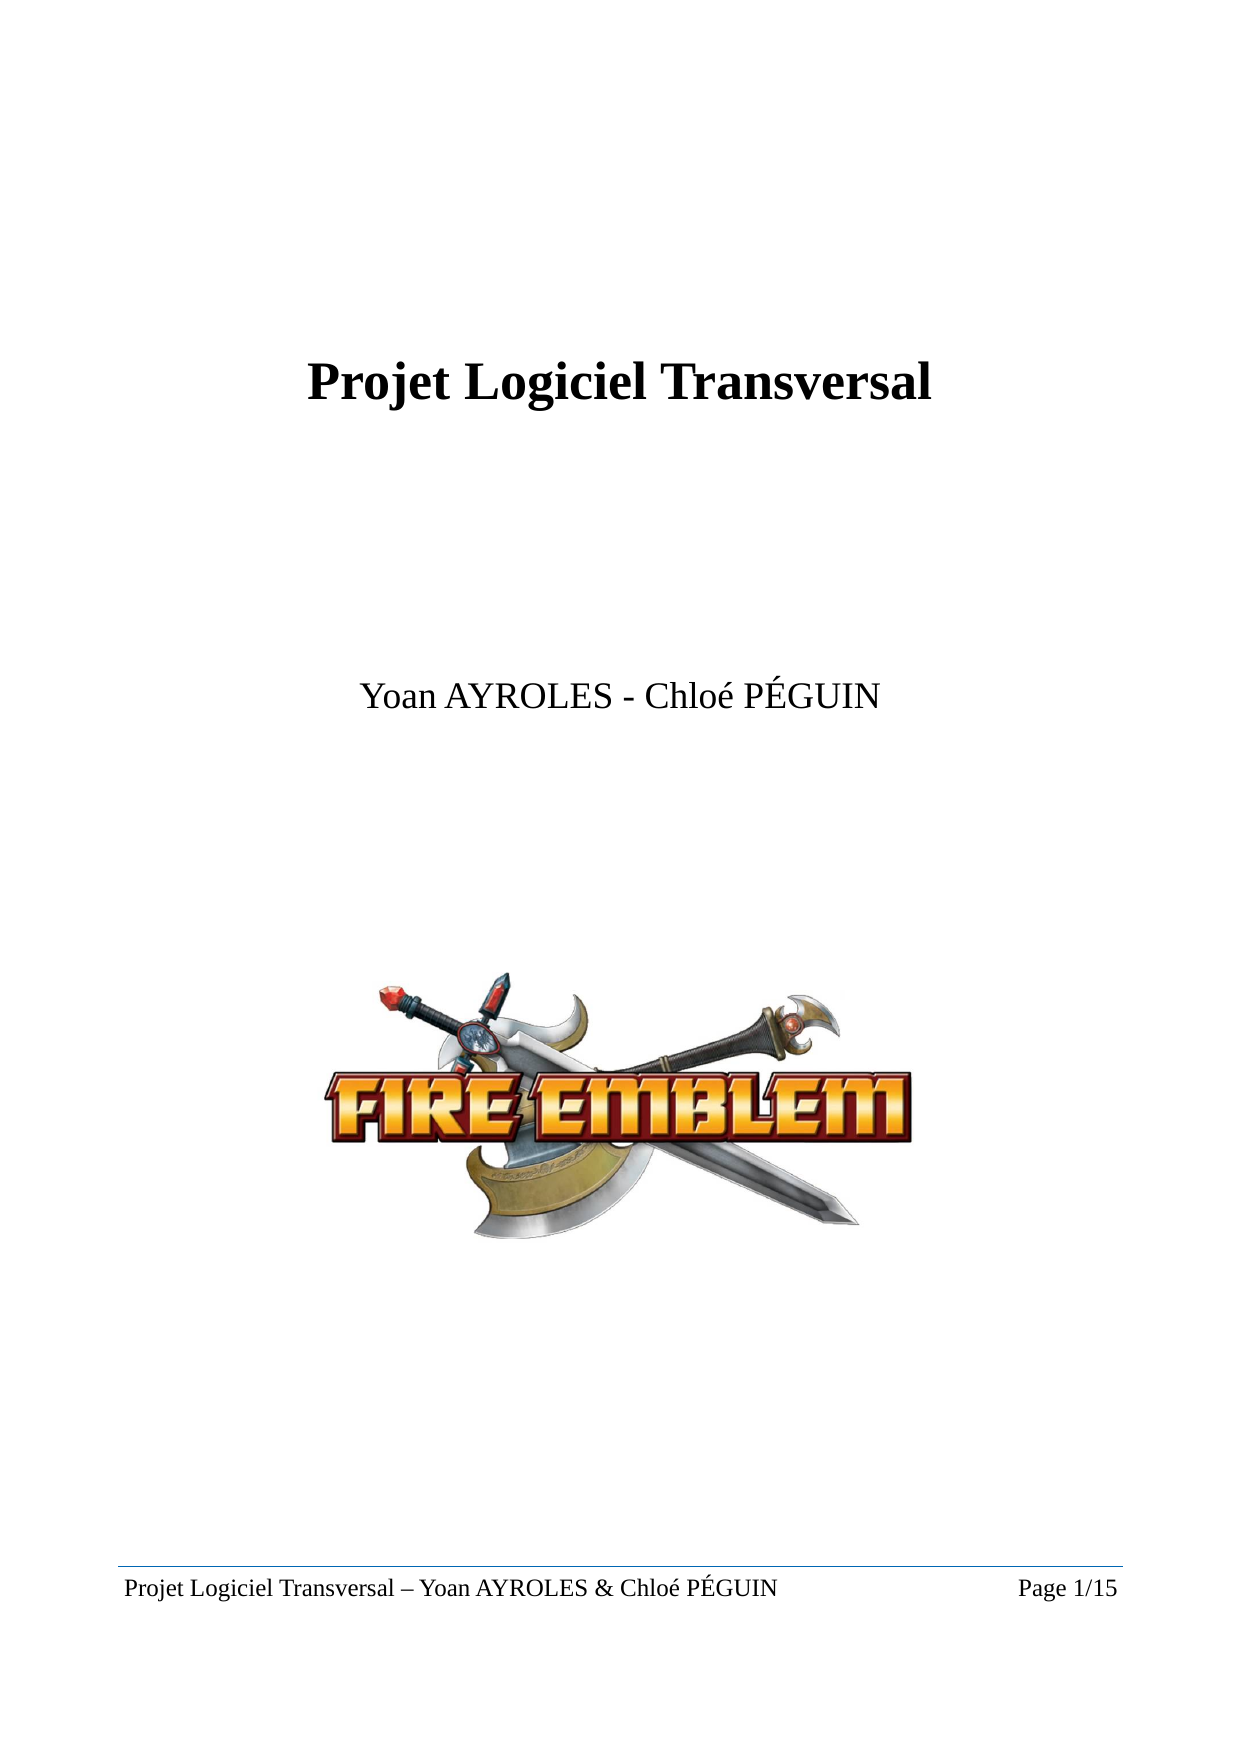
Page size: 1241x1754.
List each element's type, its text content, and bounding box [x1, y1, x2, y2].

table_header [118, 868, 1122, 1346]
picture [253, 899, 987, 1312]
text Projet Logiciel Transversal [118, 349, 1122, 411]
text Yoan AYROLES - Chloé PÉGUIN [118, 673, 1122, 716]
